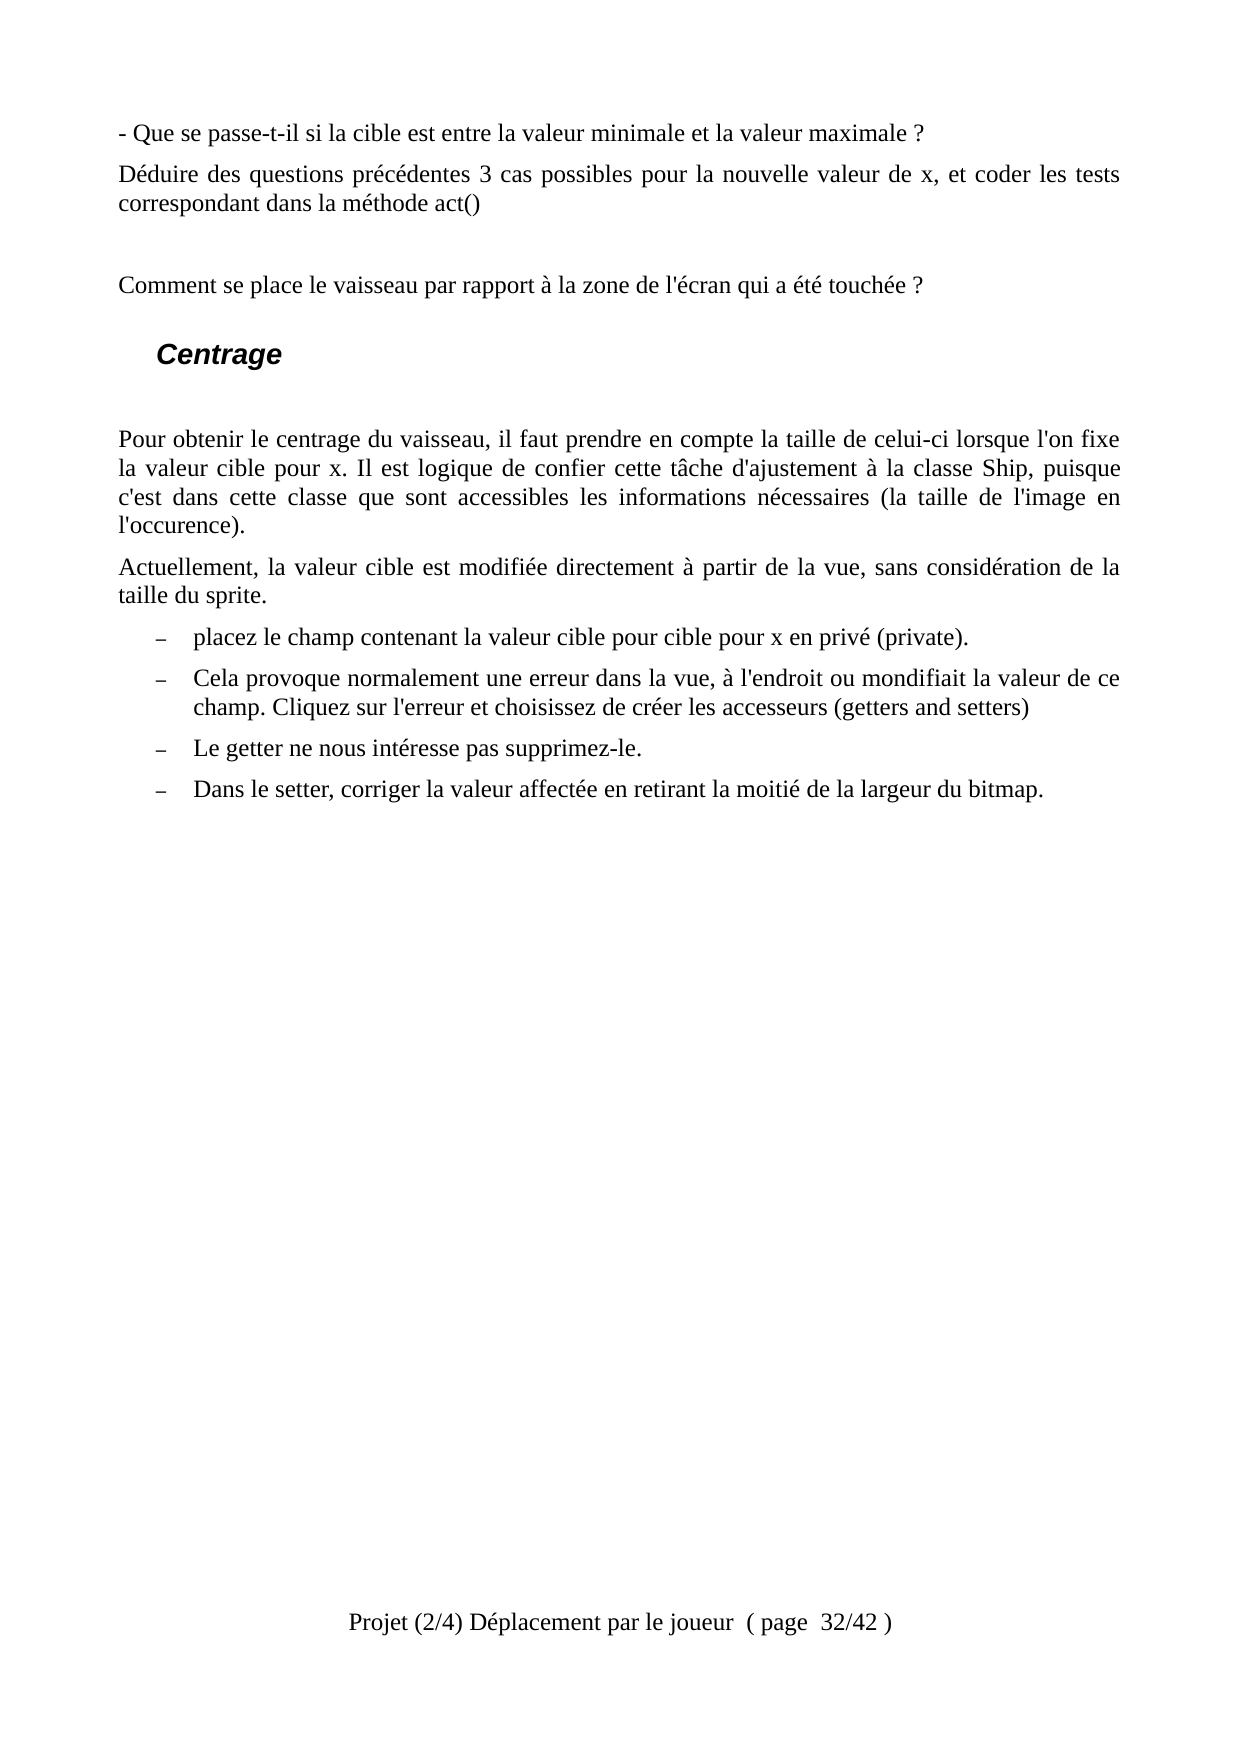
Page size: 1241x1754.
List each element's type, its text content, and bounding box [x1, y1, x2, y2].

text Pour obtenir le centrage du vaisseau, il faut prendre en compte la taille de celui-ci lorsque l'on fixe la valeur cible pour x. Il est logique de confier cette tâche d'ajustement à la classe Ship, puisque c'est dans cette classe que sont accessibles les informations nécessaires (la taille de l'image en l'occurence). [118, 424, 1122, 539]
text Actuellement, la valeur cible est modifiée directement à partir de la vue, sans considération de la taille du sprite. [118, 552, 1122, 609]
list placez le champ contenant la valeur cible pour cible pour x en privé (private). [156, 622, 1122, 650]
subtitle Centrage [118, 337, 1122, 370]
text Comment se place le vaisseau par rapport à la zone de l'écran qui a été touchée ? [118, 271, 1122, 299]
text - Que se passe-t-il si la cible est entre la valeur minimale et la valeur maximale ? [118, 118, 1122, 147]
list Le getter ne nous intéresse pas supprimez-le. [156, 733, 1122, 762]
list Cela provoque normalement une erreur dans la vue, à l'endroit ou mondifiait la valeur de ce champ. Cliquez sur l'erreur et choisissez de créer les accesseurs (getters and setters) [156, 663, 1122, 720]
text Déduire des questions précédentes 3 cas possibles pour la nouvelle valeur de x, et coder les tests correspondant dans la méthode act() [118, 159, 1122, 217]
list Dans le setter, corriger la valeur affectée en retirant la moitié de la largeur du bitmap. [156, 774, 1122, 803]
